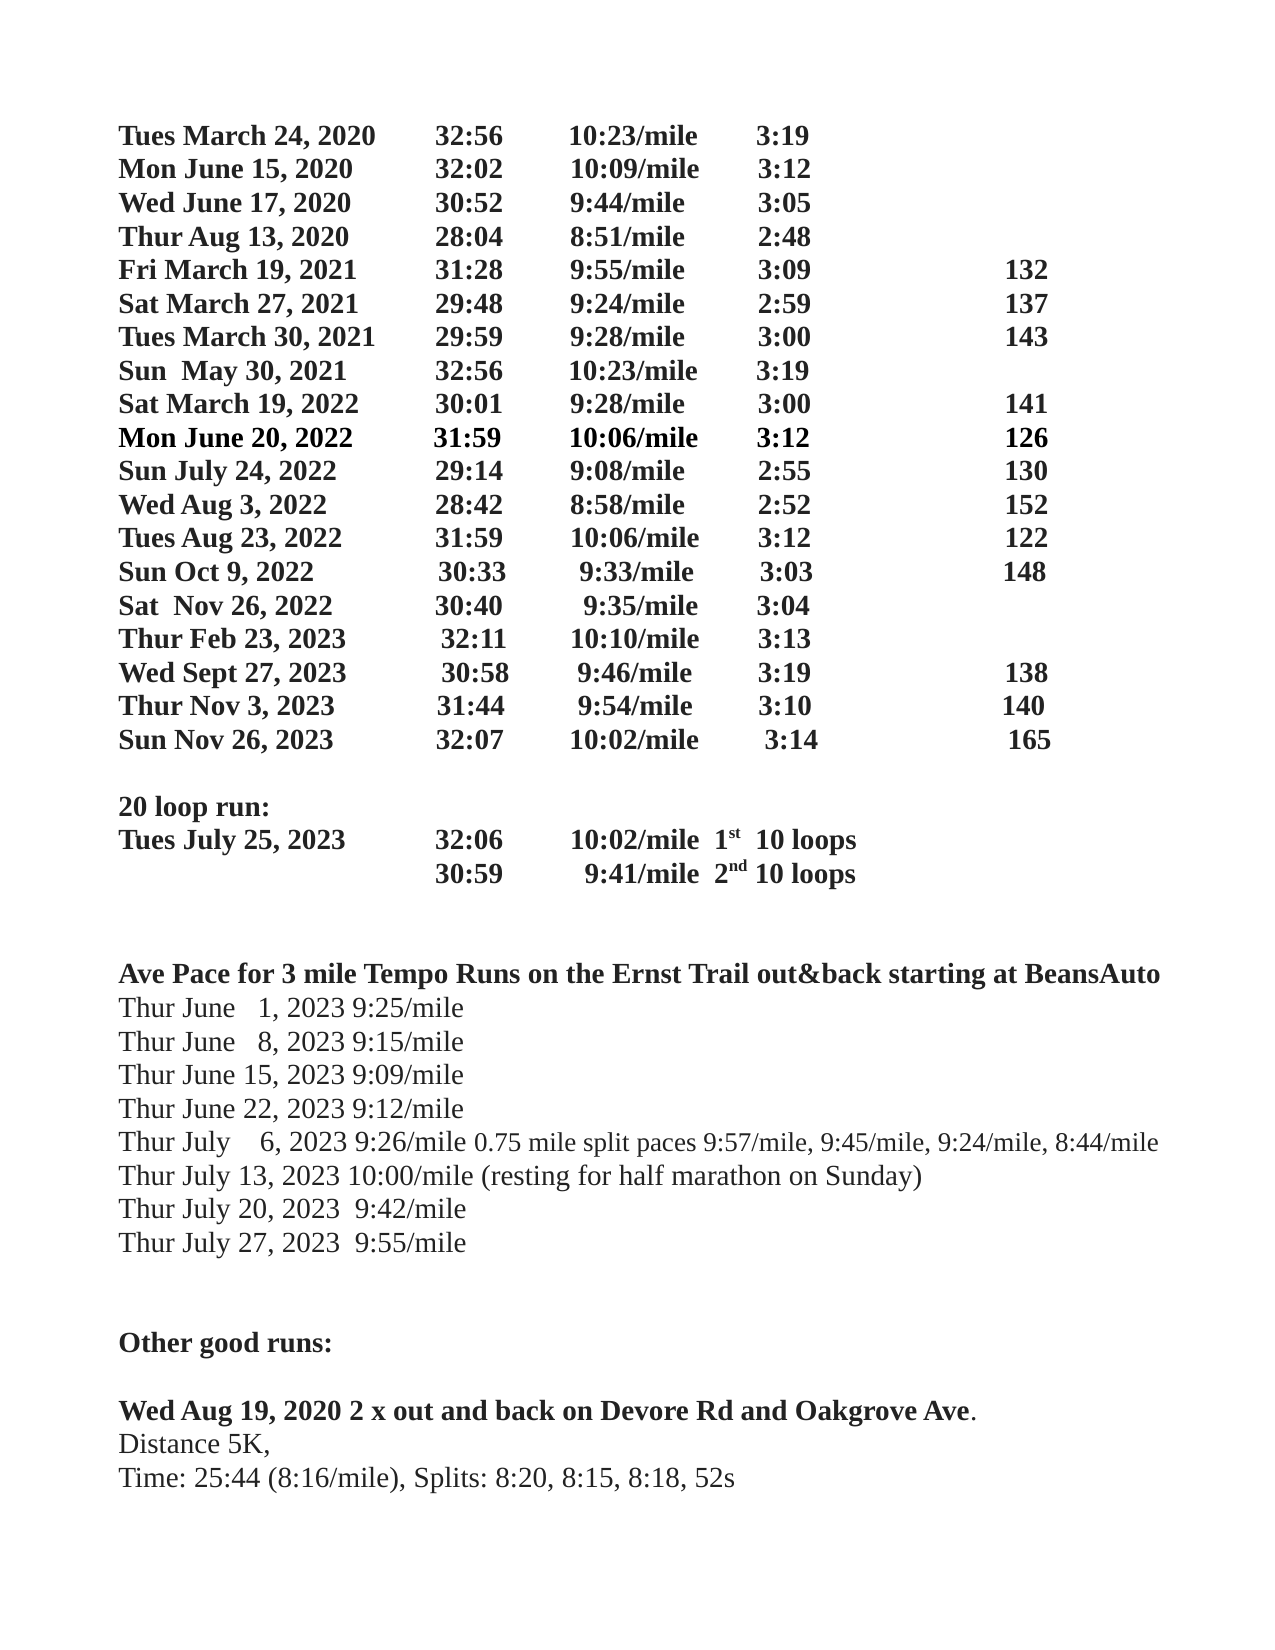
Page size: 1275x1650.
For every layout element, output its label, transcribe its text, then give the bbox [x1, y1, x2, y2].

text Time: 25:44 (8:16/mile), Splits: 8:20, 8:15, 8:18, 52s [118, 1460, 1161, 1493]
text Wed Sept 27, 2023 30:58 9:46/mile 3:19 138 [118, 655, 1161, 688]
text 30:59 9:41/mile 2nd 10 loops [118, 856, 1161, 889]
text Mon June 15, 2020 32:02 10:09/mile 3:12 [118, 152, 1161, 185]
text Thur July 27, 2023 9:55/mile [118, 1225, 1161, 1258]
text Sun Oct 9, 2022 30:33 9:33/mile 3:03 148 [118, 554, 1161, 588]
text Tues Aug 23, 2022 31:59 10:06/mile 3:12 122 [118, 521, 1161, 554]
text Fri March 19, 2021 31:28 9:55/mile 3:09 132 [118, 252, 1161, 286]
text Wed June 17, 2020 30:52 9:44/mile 3:05 [118, 185, 1161, 219]
text Thur June 1, 2023 9:25/mile [118, 990, 1161, 1024]
text Sun May 30, 2021 32:56 10:23/mile 3:19 [118, 353, 1161, 386]
text Sat March 27, 2021 29:48 9:24/mile 2:59 137 [118, 286, 1161, 319]
text Thur July 20, 2023 9:42/mile [118, 1191, 1161, 1225]
text Sat March 19, 2022 30:01 9:28/mile 3:00 141 [118, 386, 1161, 420]
text Distance 5K, [118, 1426, 1161, 1460]
text Thur June 15, 2023 9:09/mile [118, 1057, 1161, 1091]
text Sun July 24, 2022 29:14 9:08/mile 2:55 130 [118, 453, 1161, 487]
text Thur Feb 23, 2023 32:11 10:10/mile 3:13 [118, 621, 1161, 655]
text Ave Pace for 3 mile Tempo Runs on the Ernst Trail out&back starting at BeansAuto [118, 957, 1161, 990]
text Tues March 30, 2021 29:59 9:28/mile 3:00 143 [118, 319, 1161, 353]
text Wed Aug 19, 2020 2 x out and back on Devore Rd and Oakgrove Ave. [118, 1393, 1161, 1426]
text Thur Nov 3, 2023 31:44 9:54/mile 3:10 140 [118, 688, 1161, 722]
text Thur June 8, 2023 9:15/mile [118, 1024, 1161, 1057]
text 20 loop run: [118, 789, 1161, 822]
text Thur July 13, 2023 10:00/mile (resting for half marathon on Sunday) [118, 1158, 1161, 1191]
text Sun Nov 26, 2023 32:07 10:02/mile 3:14 165 [118, 722, 1161, 755]
text Tues March 24, 2020 32:56 10:23/mile 3:19 [118, 118, 1161, 152]
text Thur June 22, 2023 9:12/mile [118, 1091, 1161, 1124]
text Thur Aug 13, 2020 28:04 8:51/mile 2:48 [118, 219, 1161, 252]
text Wed Aug 3, 2022 28:42 8:58/mile 2:52 152 [118, 487, 1161, 521]
text Sat Nov 26, 2022 30:40 9:35/mile 3:04 [118, 588, 1161, 621]
text Thur July 6, 2023 9:26/mile 0.75 mile split paces 9:57/mile, 9:45/mile, 9:24/mile, 8:44/mile [118, 1124, 1161, 1158]
text Tues July 25, 2023 32:06 10:02/mile 1st 10 loops [118, 822, 1161, 856]
text Other good runs: [118, 1326, 1161, 1359]
text Mon June 20, 2022 31:59 10:06/mile 3:12 126 [118, 420, 1157, 453]
